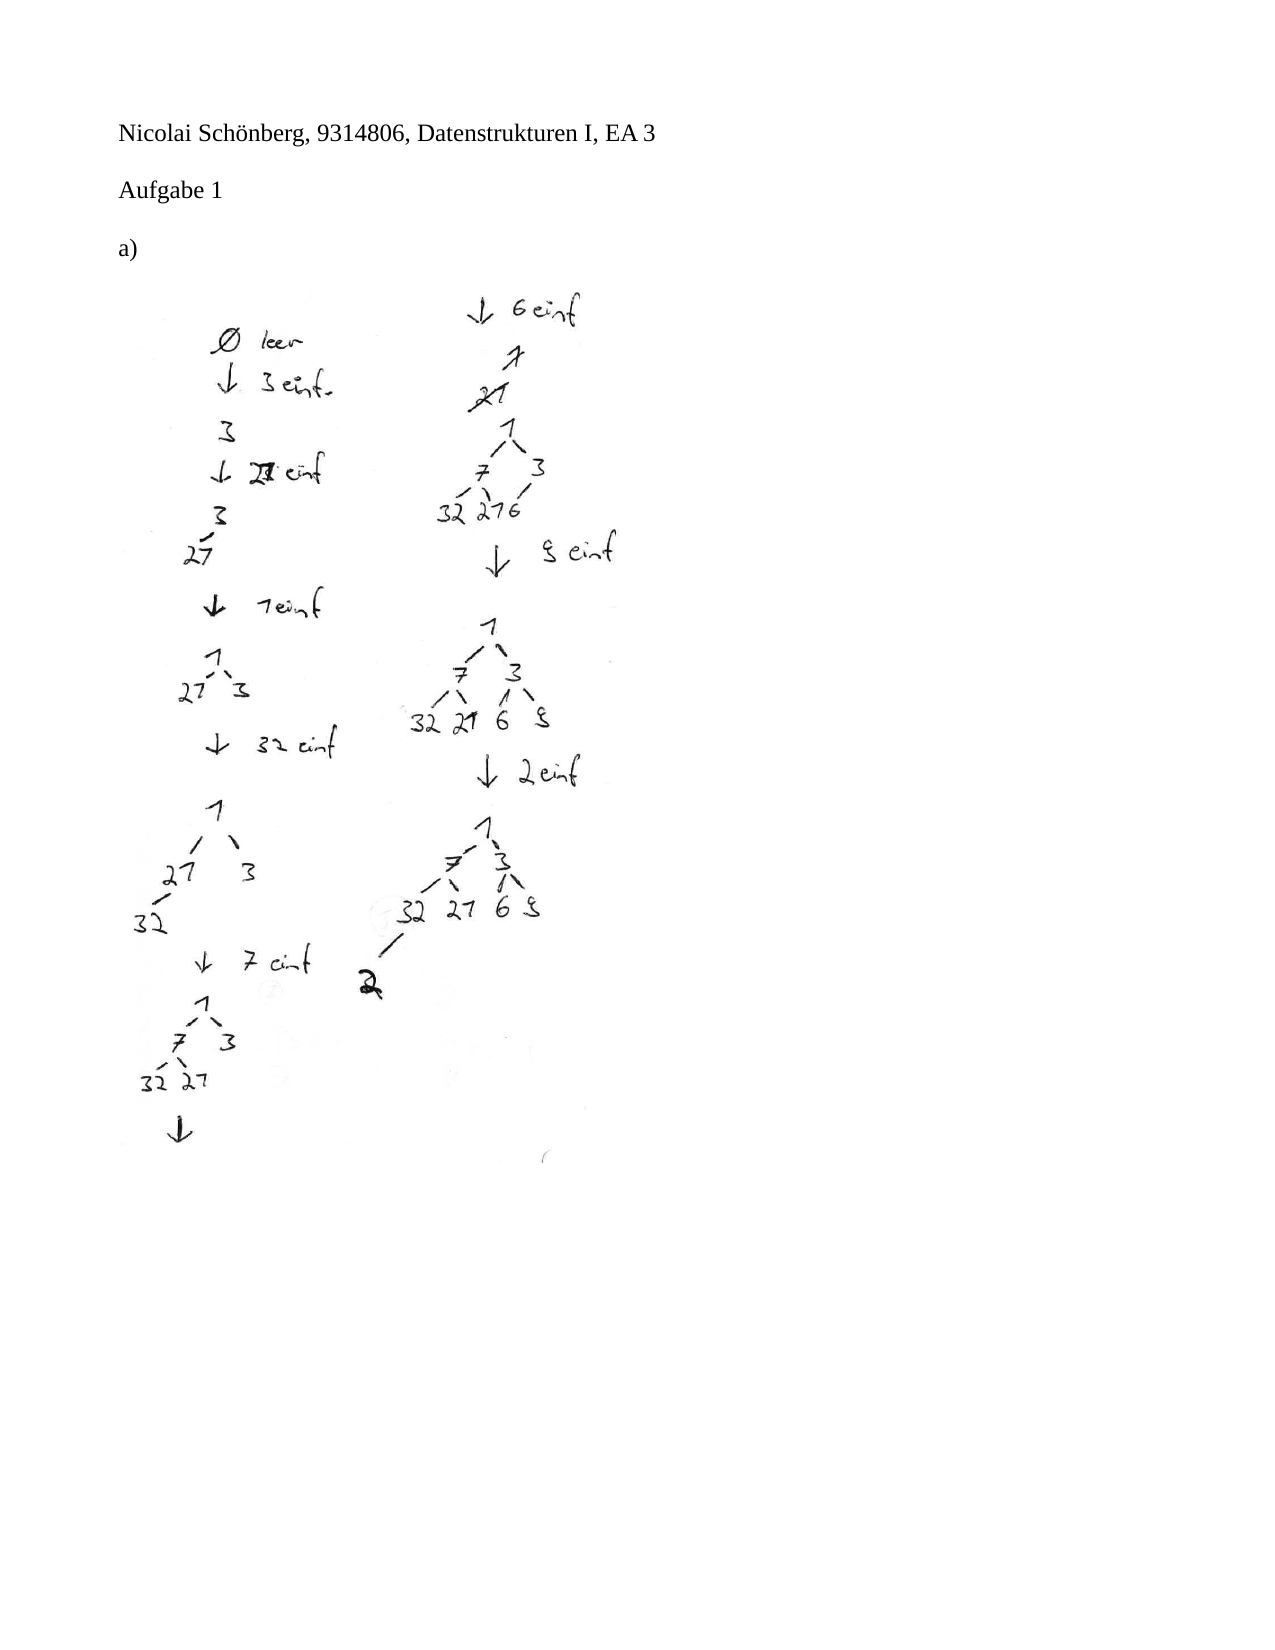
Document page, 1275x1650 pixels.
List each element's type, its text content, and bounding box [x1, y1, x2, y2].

text Nicolai Schönberg, 9314806, Datenstrukturen I, EA 3 [118, 118, 1157, 147]
text Aufgabe 1 [118, 176, 1157, 204]
text a) [118, 233, 1157, 262]
picture [118, 290, 639, 1163]
